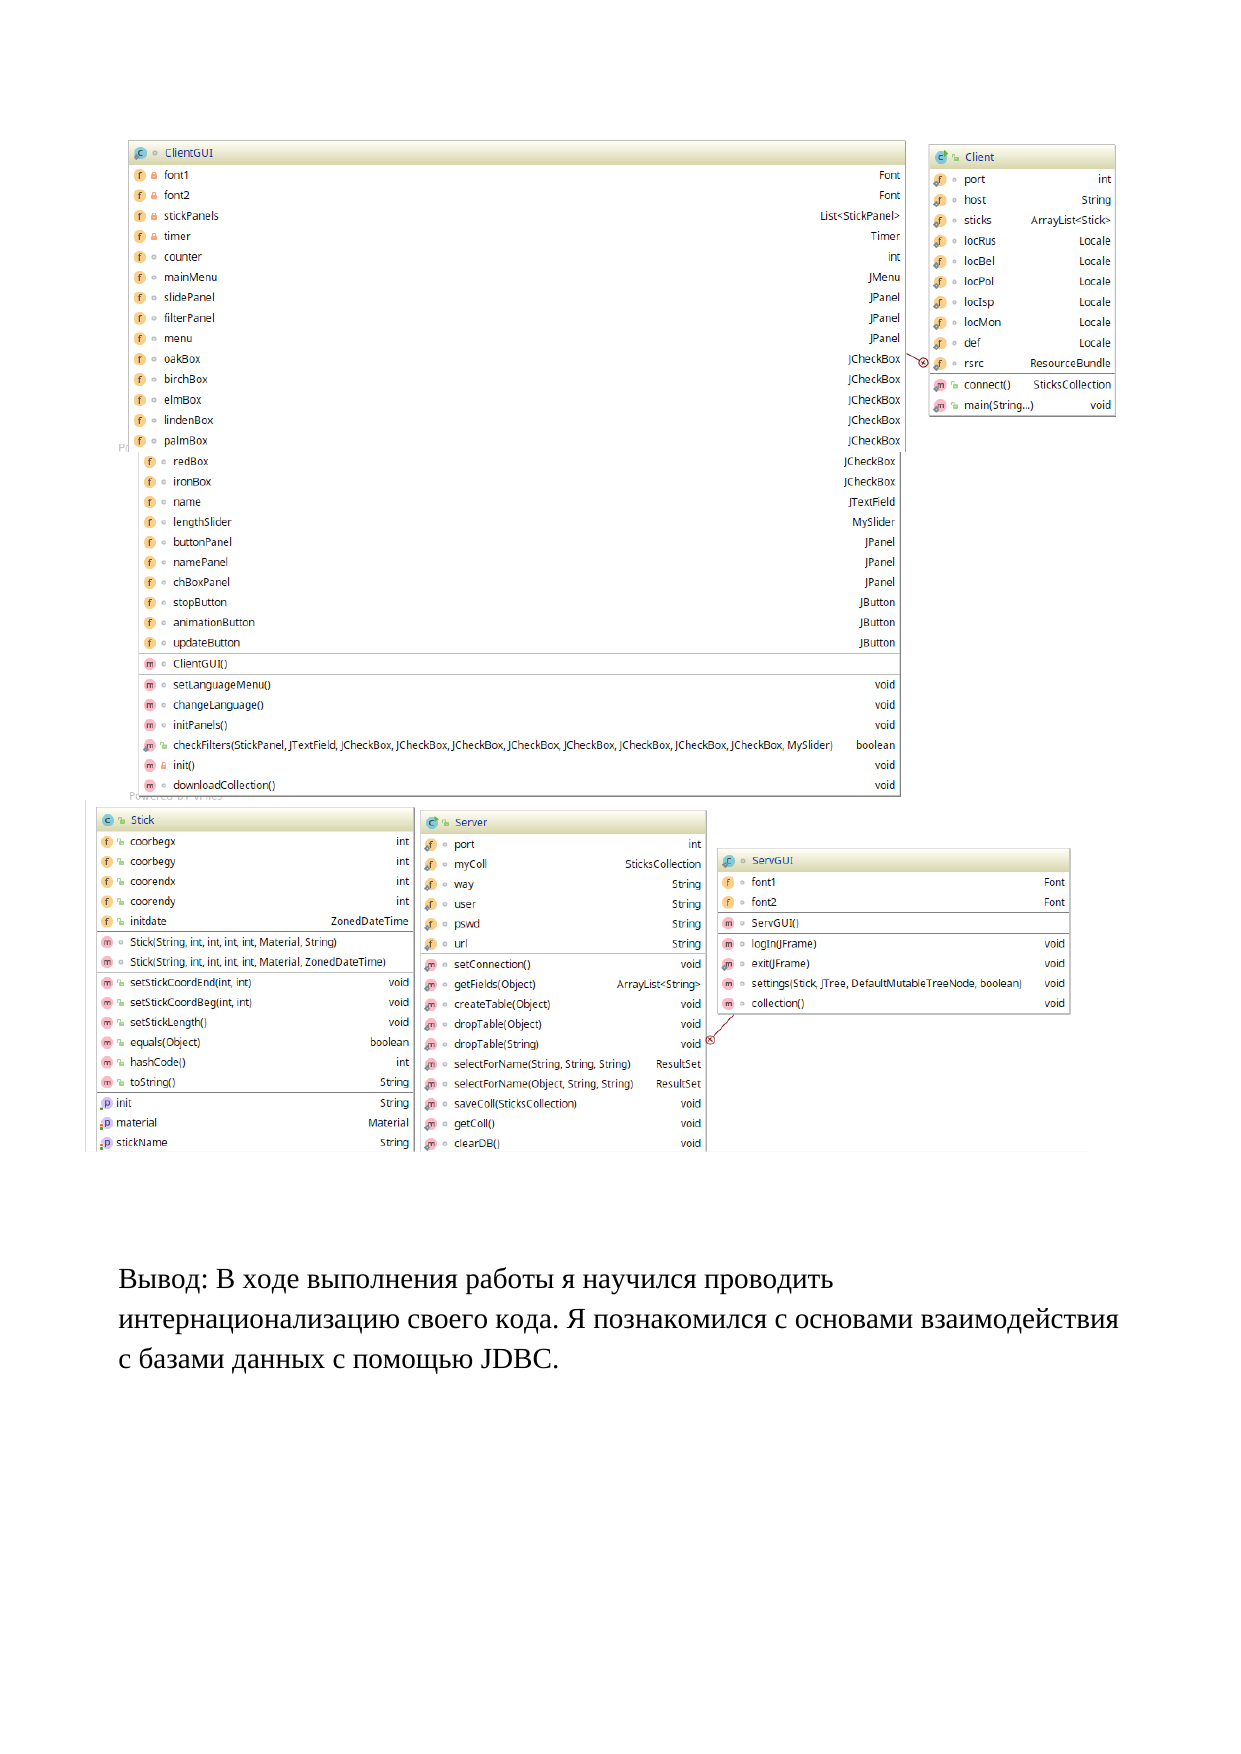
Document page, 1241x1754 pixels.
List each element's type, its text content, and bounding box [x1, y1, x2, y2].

text Вывод: В ходе выполнения работы я научился проводить интернационализацию своего кода. Я познакомился с основами взаимодействия с базами данных с помощью JDBC. [118, 1261, 1122, 1375]
picture [85, 118, 1130, 1152]
